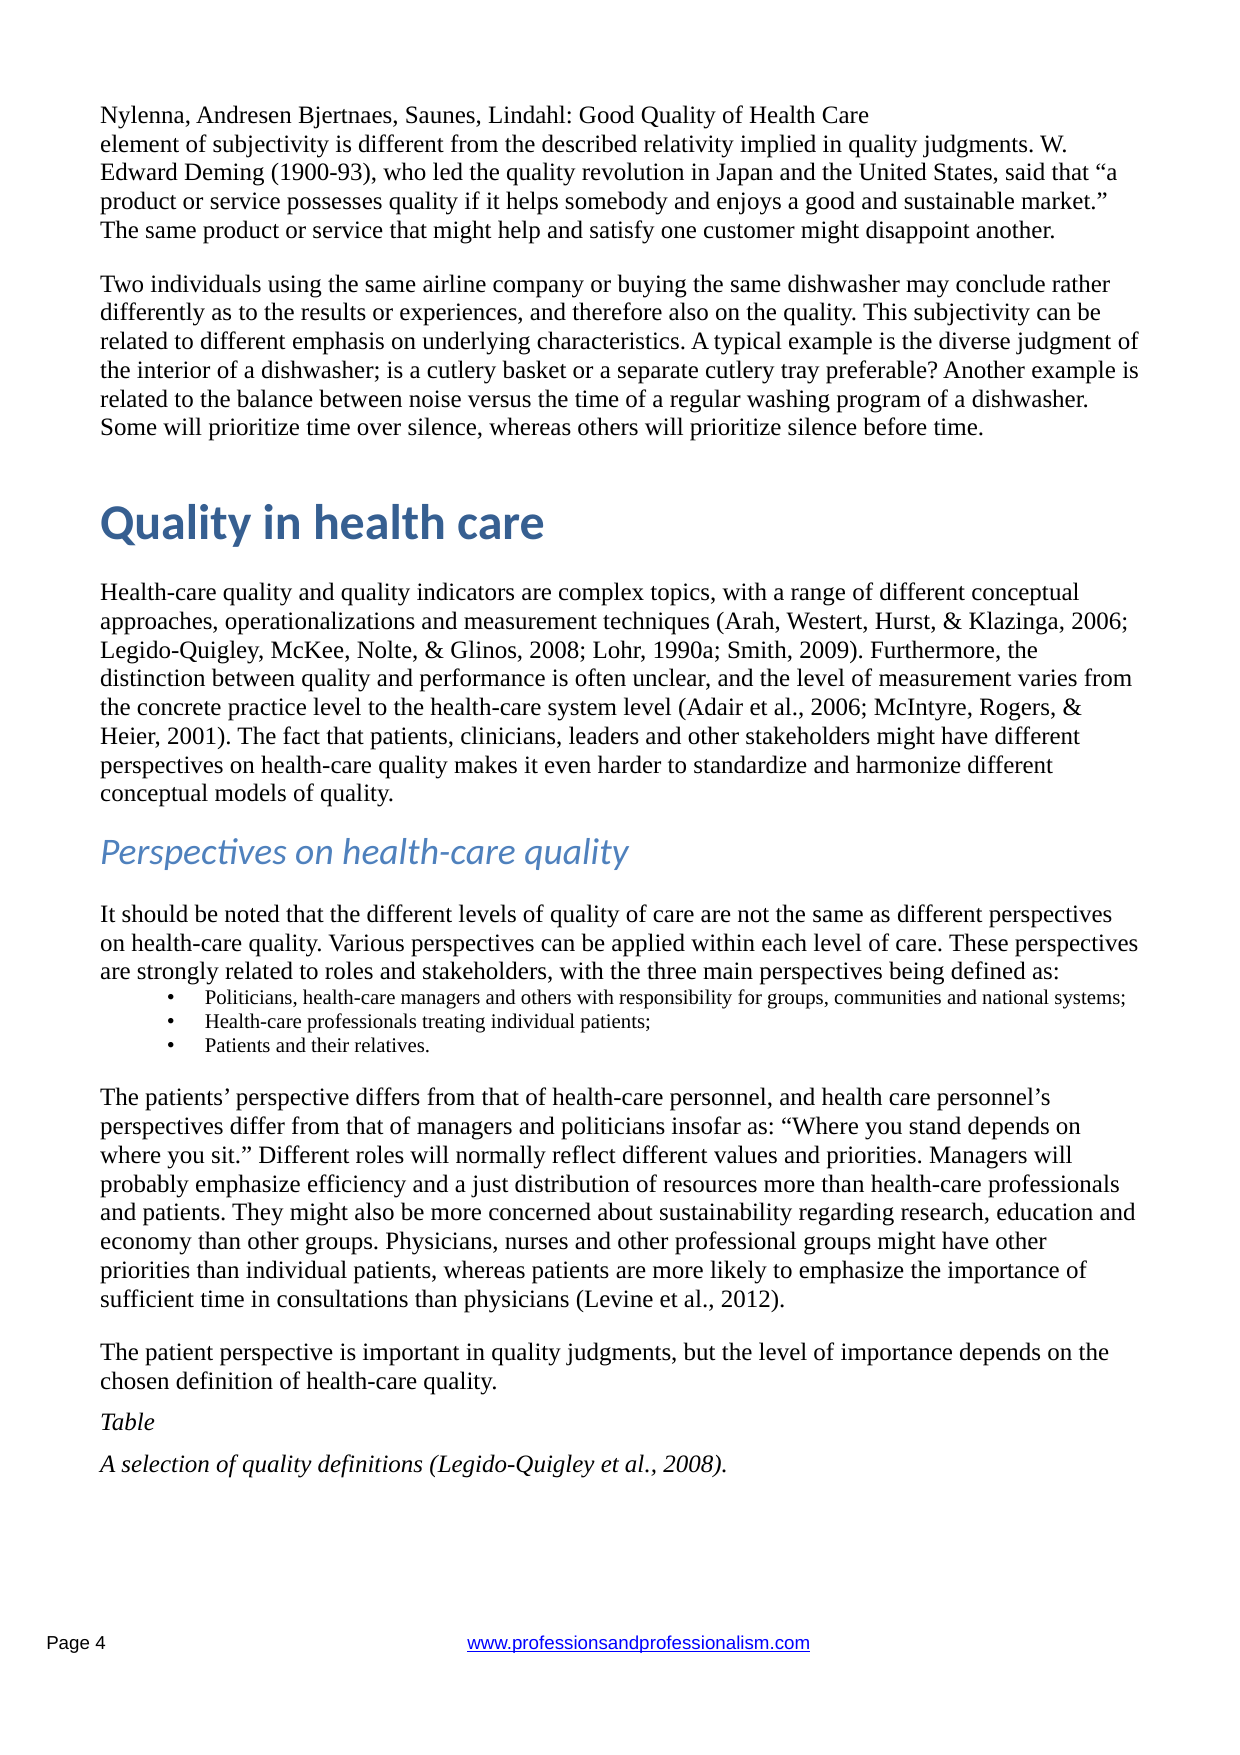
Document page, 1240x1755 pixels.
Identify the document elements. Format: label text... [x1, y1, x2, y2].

text The patient perspective is important in quality judgments, but the level of importance depends on the chosen definition of health-care quality. [100, 1337, 1139, 1395]
text Table [100, 1407, 1139, 1436]
subtitle Perspectives on health-care quality [100, 828, 1139, 874]
list Patients and their relatives. [167, 1033, 1139, 1057]
text element of subjectivity is different from the described relativity implied in quality judgments. W. Edward Deming (1900-93), who led the quality revolution in Japan and the United States, said that “a product or service possesses quality if it helps somebody and enjoys a good and sustainable market.” The same product or service that might help and satisfy one customer might disappoint another. [100, 129, 1139, 244]
subtitle Quality in health care [100, 491, 1139, 552]
text Health-care quality and quality indicators are complex topics, with a range of different conceptual approaches, operationalizations and measurement techniques (Arah, Westert, Hurst, & Klazinga, 2006; Legido-Quigley, McKee, Nolte, & Glinos, 2008; Lohr, 1990a; Smith, 2009). Furthermore, the distinction between quality and performance is often unclear, and the level of measurement varies from the concrete practice level to the health-care system level (Adair et al., 2006; McIntyre, Rogers, & Heier, 2001). The fact that patients, clinicians, leaders and other stakeholders might have different perspectives on health-care quality makes it even harder to standardize and harmonize different conceptual models of quality. [100, 577, 1139, 807]
text It should be noted that the different levels of quality of care are not the same as different perspectives on health-care quality. Various perspectives can be applied within each level of care. These perspectives are strongly related to roles and stakeholders, with the three main perspectives being defined as: [100, 899, 1139, 985]
text The patients’ perspective differs from that of health-care personnel, and health care personnel’s perspectives differ from that of managers and politicians insofar as: “Where you stand depends on where you sit.” Different roles will normally reflect different values and priorities. Managers will probably emphasize efficiency and a just distribution of resources more than health-care professionals and patients. They might also be more concerned about sustainability regarding research, education and economy than other groups. Physicians, nurses and other professional groups might have other priorities than individual patients, whereas patients are more likely to emphasize the importance of sufficient time in consultations than physicians (Levine et al., 2012). [100, 1082, 1139, 1312]
list Health-care professionals treating individual patients; [167, 1009, 1139, 1033]
text A selection of quality definitions (Legido-Quigley et al., 2008). [100, 1449, 1139, 1477]
list Politicians, health-care managers and others with responsibility for groups, communities and national systems; [167, 985, 1139, 1009]
text Two individuals using the same airline company or buying the same dishwasher may conclude rather differently as to the results or experiences, and therefore also on the quality. This subjectivity can be related to different emphasis on underlying characteristics. A typical example is the diverse judgment of the interior of a dishwasher; is a cutlery basket or a separate cutlery tray preferable? Another example is related to the balance between noise versus the time of a regular washing program of a dishwasher. Some will prioritize time over silence, whereas others will prioritize silence before time. [100, 269, 1139, 441]
